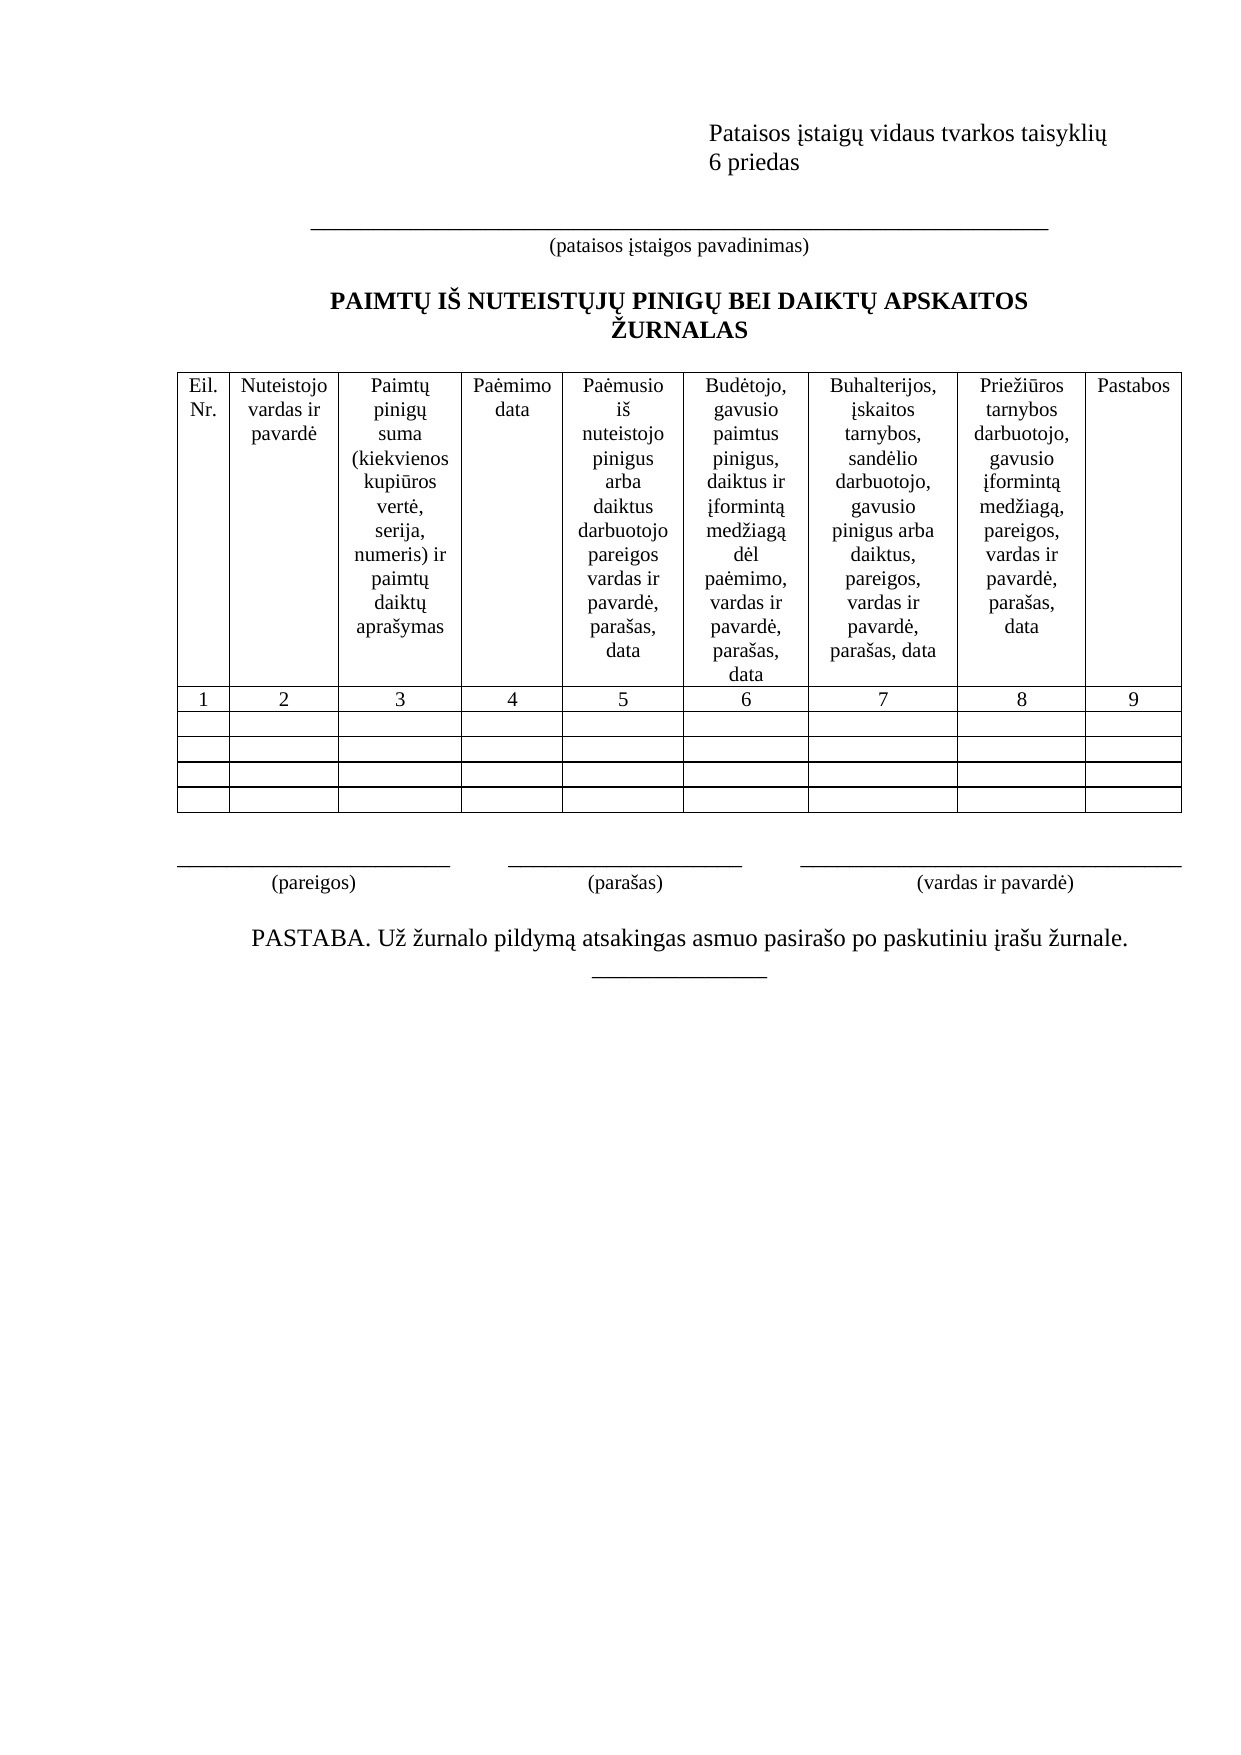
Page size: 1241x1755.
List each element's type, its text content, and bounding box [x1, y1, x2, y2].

table_cell [462, 737, 562, 761]
table_cell [230, 737, 338, 761]
text PASTABA. Už žurnalo pildymą atsakingas asmuo pasirašo po paskutiniu įrašu žurnale. [177, 923, 1181, 952]
table_cell [339, 737, 461, 761]
table_cell [339, 763, 461, 786]
table_cell [178, 737, 229, 761]
table_cell [684, 788, 808, 812]
table_header Buhalterijos, įskaitos tarnybos, sandėlio darbuotojo, gavusio pinigus arba daiktus, pareigos, vardas ir pavardė, parašas, data [809, 373, 957, 686]
table_cell [958, 788, 1085, 812]
table_header Paėmusio iš nuteistojo pinigus arba daiktus darbuotojo pareigos vardas ir pavardė, parašas, data [563, 373, 683, 686]
table_cell [230, 712, 338, 736]
text PAIMTŲ IŠ NUTEISTŲJŲ PINIGŲ BEI DAIKTŲ APSKAITOS [177, 286, 1181, 315]
table_cell [809, 712, 957, 736]
table_cell [809, 737, 957, 761]
table_cell [563, 763, 683, 786]
table_cell [178, 788, 229, 812]
table_cell [563, 737, 683, 761]
table_cell 8 [958, 687, 1085, 711]
table_header Paėmimo data [462, 373, 562, 686]
table_cell [958, 737, 1085, 761]
text ______________ [177, 952, 1181, 980]
table_cell [1086, 712, 1181, 736]
table_cell [684, 737, 808, 761]
table_cell 5 [563, 687, 683, 711]
table_cell 7 [809, 687, 957, 711]
text ŽURNALAS [177, 315, 1181, 343]
table_cell [339, 788, 461, 812]
text (pareigos) (parašas) (vardas ir pavardė) [177, 870, 1181, 894]
table_header Eil. Nr. [178, 373, 229, 686]
table_cell [178, 712, 229, 736]
text (pataisos įstaigos pavadinimas) [177, 233, 1181, 257]
table_header Paimtų pinigų suma (kiekvienos kupiūros vertė, serija, numeris) ir paimtų daiktų aprašymas [339, 373, 461, 686]
table_cell 1 [178, 687, 229, 711]
table_cell [958, 712, 1085, 736]
table_cell [563, 788, 683, 812]
table_cell 6 [684, 687, 808, 711]
table_cell [958, 763, 1085, 786]
table_cell 9 [1086, 687, 1181, 711]
table_header Pastabos [1086, 373, 1181, 686]
table_header Priežiūros tarnybos darbuotojo, gavusio įformintą medžiagą, pareigos, vardas ir pavardė, parašas, data [958, 373, 1085, 686]
table_cell [462, 788, 562, 812]
table_cell [1086, 737, 1181, 761]
table_cell 3 [339, 687, 461, 711]
text Pataisos įstaigų vidaus tvarkos taisyklių [709, 118, 1181, 147]
table_cell [230, 788, 338, 812]
table_cell 2 [230, 687, 338, 711]
table_cell 4 [462, 687, 562, 711]
table_header Nuteistojo vardas ir pavardė [230, 373, 338, 686]
table_cell [462, 712, 562, 736]
table_cell [563, 712, 683, 736]
table_cell [809, 763, 957, 786]
table_cell [230, 763, 338, 786]
table_cell [178, 763, 229, 786]
table_header Budėtojo, gavusio paimtus pinigus, daiktus ir įformintą medžiagą dėl paėmimo, vardas ir pavardė, parašas, data [684, 373, 808, 686]
table_cell [1086, 788, 1181, 812]
table_cell [809, 788, 957, 812]
text ___________________________________________________________ [177, 204, 1181, 233]
table_cell [1086, 763, 1181, 786]
table_cell [462, 763, 562, 786]
text 6 priedas [177, 147, 1181, 176]
table_cell [684, 712, 808, 736]
table_cell [339, 712, 461, 736]
table_cell [684, 763, 808, 786]
